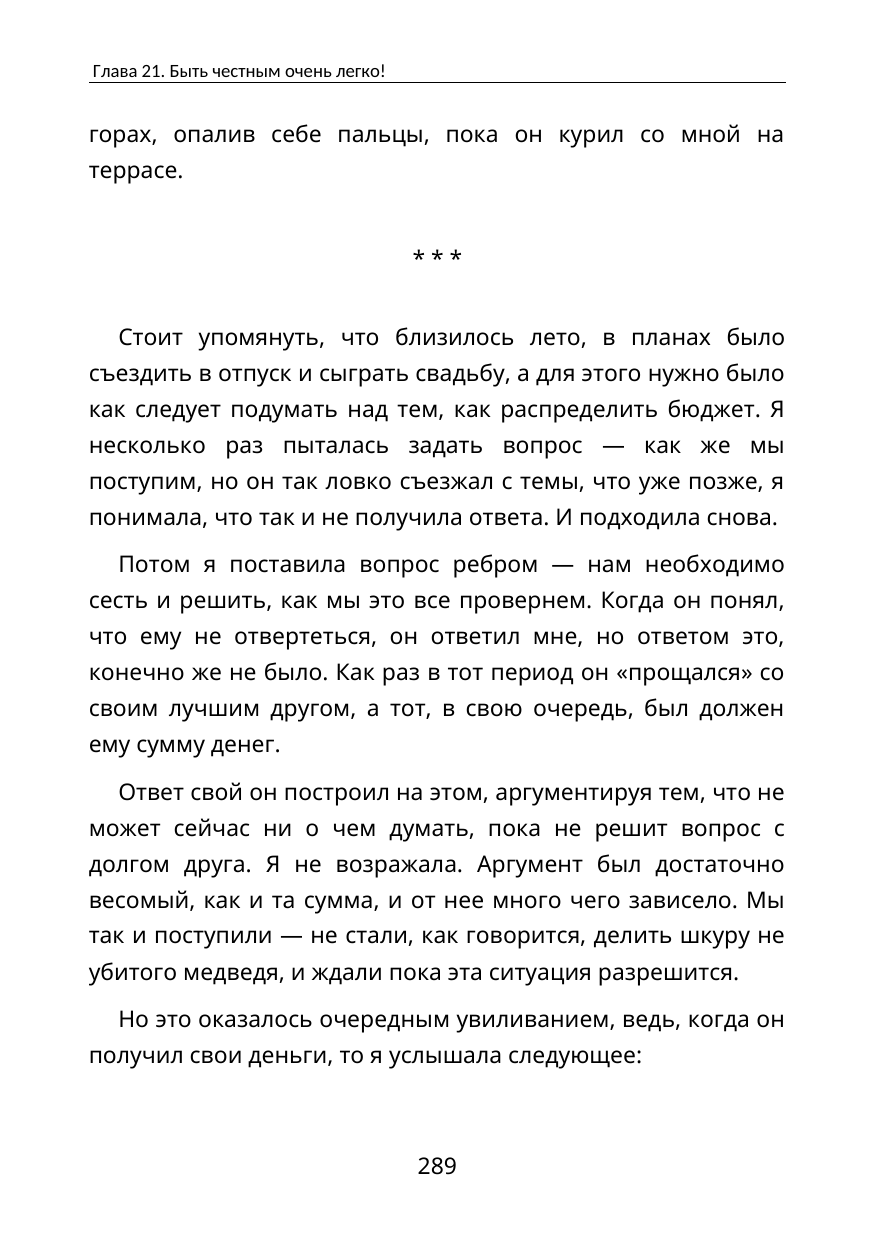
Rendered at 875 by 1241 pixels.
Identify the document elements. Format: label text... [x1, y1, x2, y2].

text Ответ свой он построил на этом, аргументируя тем, что не может сейчас ни о чем думать, пока не решит вопрос с долгом друга. Я не возражала. Аргумент был достаточно весомый, как и та сумма, и от нее много чего зависело. Мы так и поступили — не стали, как говорится, делить шкуру не убитого медведя, и ждали пока эта ситуация разрешится. [88, 776, 786, 987]
text Стоит упомянуть, что близилось лето, в планах было съездить в отпуск и сыграть свадьбу, а для этого нужно было как следует подумать над тем, как распределить бюджет. Я несколько раз пыталась задать вопрос — как же мы поступим, но он так ловко съезжал с темы, что уже позже, я понимала, что так и не получила ответа. И подходила снова. [88, 321, 786, 532]
text горах, опалив себе пальцы, пока он курил со мной на террасе. [88, 118, 786, 185]
subtitle * * * [88, 243, 786, 274]
text Но это оказалось очередным увиливанием, ведь, когда он получил свои деньги, то я услышала следующее: [88, 1003, 786, 1070]
text Потом я поставила вопрос ребром — нам необходимо сесть и решить, как мы это все провернем. Когда он понял, что ему не отвертеться, он ответил мне, но ответом это, конечно же не было. Как раз в тот период он «прощался» со своим лучшим другом, а тот, в свою очередь, был должен ему сумму денег. [88, 548, 786, 759]
